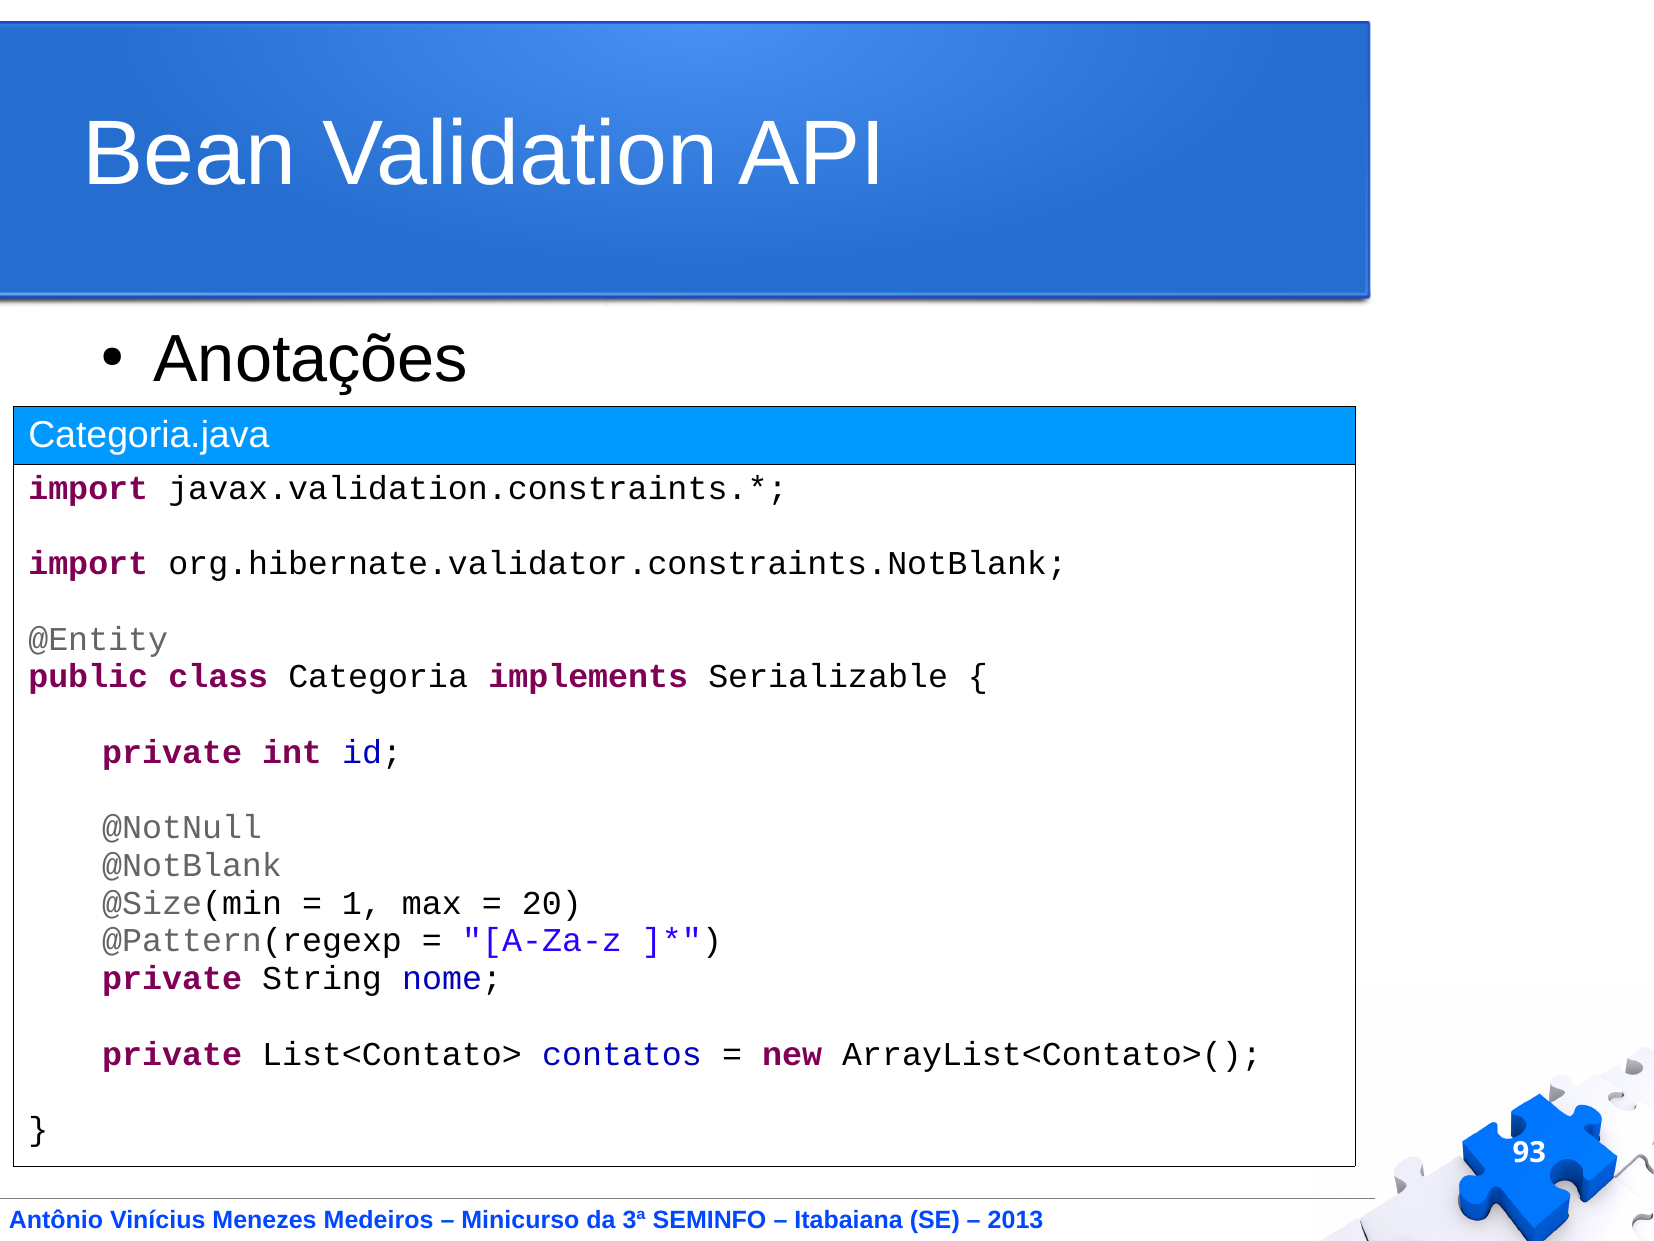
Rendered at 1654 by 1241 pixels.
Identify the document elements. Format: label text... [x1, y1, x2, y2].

list Anotações [82, 1166, 1356, 1170]
table_cell import javax.validation.constraints.*; import org.hibernate.validator.constraints.NotBlank; @Entity public class Categoria implements Serializable { private int id; @NotNull @NotBlank @Size(min = 1, max = 20) @Pattern(regexp = "[A-Za-z ]*") private String nome; private List<Contato> contatos = new ArrayList<Contato>(); } [14, 465, 1355, 1166]
title Bean Validation API [82, 49, 1323, 257]
picture [1311, 983, 1654, 1241]
picture [0, 21, 1375, 307]
table_header Categoria.java [14, 407, 1355, 464]
list Anotações [82, 320, 1356, 406]
